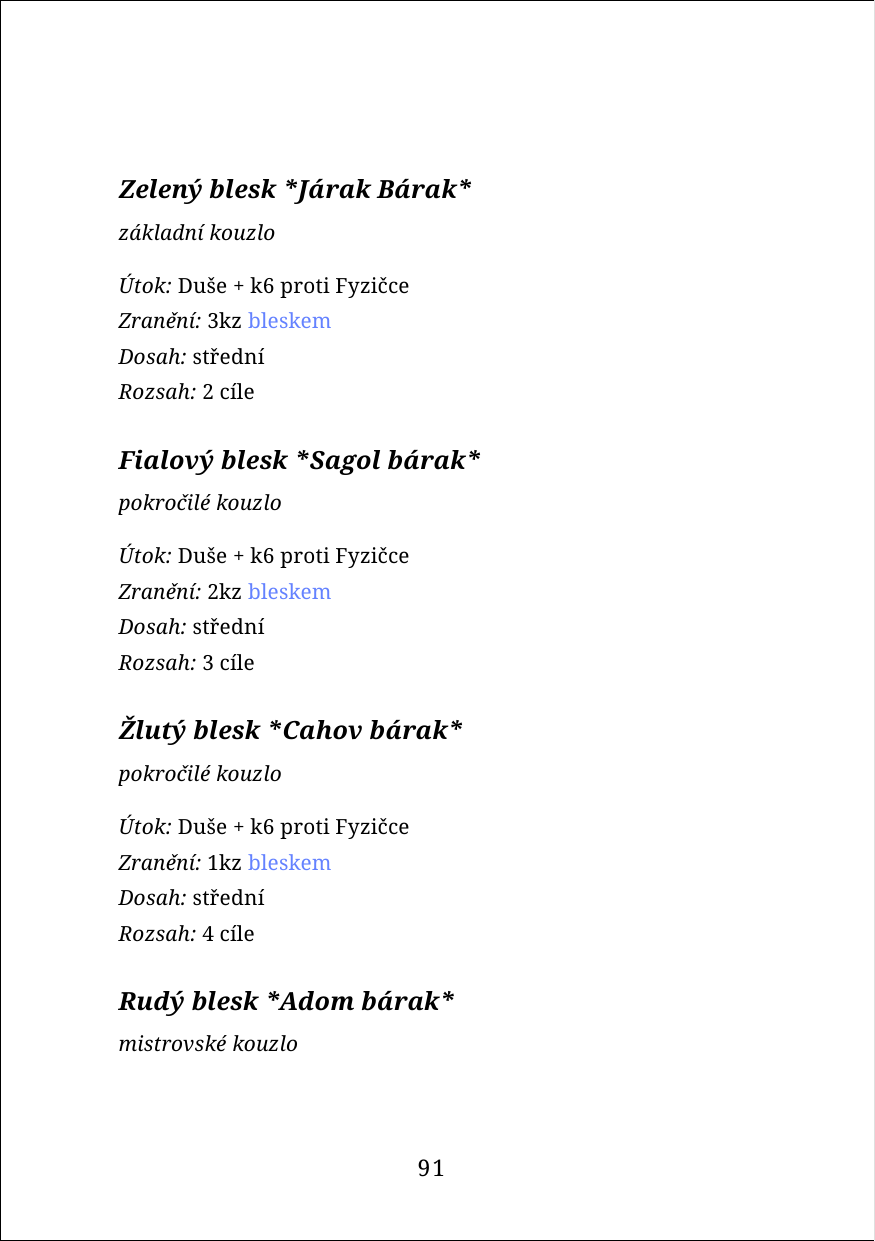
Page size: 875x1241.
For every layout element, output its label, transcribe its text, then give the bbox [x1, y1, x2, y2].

text mistrovské kouzlo [118, 1029, 756, 1058]
text pokročilé kouzlo [118, 759, 756, 787]
subtitle Fialový blesk *Sagol bárak* [118, 442, 756, 476]
text pokročilé kouzlo [118, 488, 756, 517]
text základní kouzlo [118, 218, 756, 246]
text Útok: Duše + k6 proti Fyzičce Zranění: 2kz bleskem Dosah: střední Rozsah: 3 cíle [118, 541, 756, 676]
text Útok: Duše + k6 proti Fyzičce Zranění: 3kz bleskem Dosah: střední Rozsah: 2 cíle [118, 271, 756, 406]
text Útok: Duše + k6 proti Fyzičce Zranění: 1kz bleskem Dosah: střední Rozsah: 4 cíle [118, 812, 756, 947]
subtitle Žlutý blesk *Cahov bárak* [118, 713, 756, 747]
subtitle Rudý blesk *Adom bárak* [118, 984, 756, 1018]
subtitle Zelený blesk *Járak Bárak* [118, 172, 756, 206]
